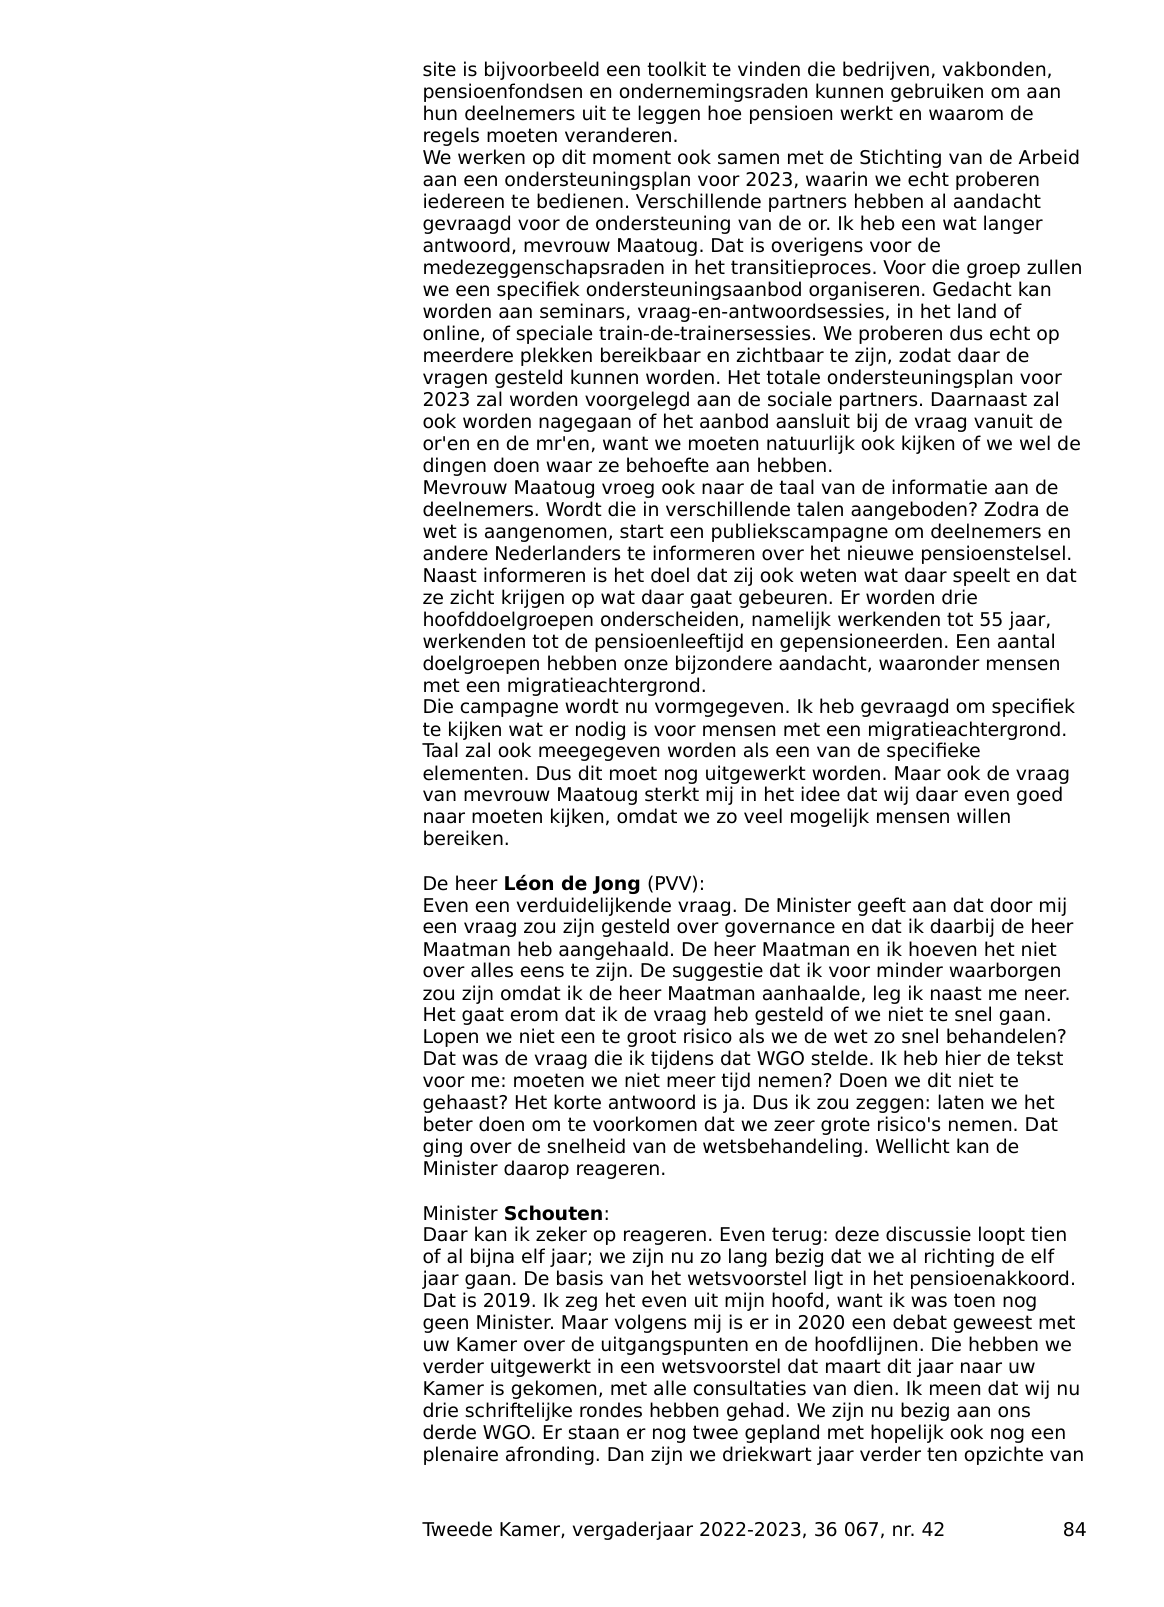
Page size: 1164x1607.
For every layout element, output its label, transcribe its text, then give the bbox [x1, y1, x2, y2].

text We werken op dit moment ook samen met de Stichting van de Arbeid aan een ondersteuningsplan voor 2023, waarin we echt proberen iedereen te bedienen. Verschillende partners hebben al aandacht gevraagd voor de ondersteuning van de or. Ik heb een wat langer antwoord, mevrouw Maatoug. Dat is overigens voor de medezeggenschapsraden in het transitieproces. Voor die groep zullen we een specifiek ondersteuningsaanbod organiseren. Gedacht kan worden aan seminars, vraag-en-antwoordsessies, in het land of online, of speciale train-de-trainersessies. We proberen dus echt op meerdere plekken bereikbaar en zichtbaar te zijn, zodat daar de vragen gesteld kunnen worden. Het totale ondersteuningsplan voor 2023 zal worden voorgelegd aan de sociale partners. Daarnaast zal ook worden nagegaan of het aanbod aansluit bij de vraag vanuit de or'en en de mr'en, want we moeten natuurlijk ook kijken of we wel de dingen doen waar ze behoefte aan hebben. [422, 147, 1087, 477]
text Even een verduidelijkende vraag. De Minister geeft aan dat door mij een vraag zou zijn gesteld over governance en dat ik daarbij de heer Maatman heb aangehaald. De heer Maatman en ik hoeven het niet over alles eens te zijn. De suggestie dat ik voor minder waarborgen zou zijn omdat ik de heer Maatman aanhaalde, leg ik naast me neer. Het gaat erom dat ik de vraag heb gesteld of we niet te snel gaan. Lopen we niet een te groot risico als we de wet zo snel behandelen? Dat was de vraag die ik tijdens dat WGO stelde. Ik heb hier de tekst voor me: moeten we niet meer tijd nemen? Doen we dit niet te gehaast? Het korte antwoord is ja. Dus ik zou zeggen: laten we het beter doen om te voorkomen dat we zeer grote risico's nemen. Dat ging over de snelheid van de wetsbehandeling. Wellicht kan de Minister daarop reageren. [422, 894, 1087, 1180]
text Minister Schouten: [422, 1202, 1087, 1224]
text Daar kan ik zeker op reageren. Even terug: deze discussie loopt tien of al bijna elf jaar; we zijn nu zo lang bezig dat we al richting de elf jaar gaan. De basis van het wetsvoorstel ligt in het pensioenakkoord. Dat is 2019. Ik zeg het even uit mijn hoofd, want ik was toen nog geen Minister. Maar volgens mij is er in 2020 een debat geweest met uw Kamer over de uitgangspunten en de hoofdlijnen. Die hebben we verder uitgewerkt in een wetsvoorstel dat maart dit jaar naar uw Kamer is gekomen, met alle consultaties van dien. Ik meen dat wij nu drie schriftelijke rondes hebben gehad. We zijn nu bezig aan ons derde WGO. Er staan er nog twee gepland met hopelijk ook nog een plenaire afronding. Dan zijn we driekwart jaar verder ten opzichte van [422, 1224, 1087, 1466]
text Die campagne wordt nu vormgegeven. Ik heb gevraagd om specifiek te kijken wat er nodig is voor mensen met een migratieachtergrond. Taal zal ook meegegeven worden als een van de specifieke elementen. Dus dit moet nog uitgewerkt worden. Maar ook de vraag van mevrouw Maatoug sterkt mij in het idee dat wij daar even goed naar moeten kijken, omdat we zo veel mogelijk mensen willen bereiken. [422, 696, 1087, 850]
text Mevrouw Maatoug vroeg ook naar de taal van de informatie aan de deelnemers. Wordt die in verschillende talen aangeboden? Zodra de wet is aangenomen, start een publiekscampagne om deelnemers en andere Nederlanders te informeren over het nieuwe pensioenstelsel. Naast informeren is het doel dat zij ook weten wat daar speelt en dat ze zicht krijgen op wat daar gaat gebeuren. Er worden drie hoofddoelgroepen onderscheiden, namelijk werkenden tot 55 jaar, werkenden tot de pensioenleeftijd en gepensioneerden. Een aantal doelgroepen hebben onze bijzondere aandacht, waaronder mensen met een migratieachtergrond. [422, 477, 1087, 696]
text site is bijvoorbeeld een toolkit te vinden die bedrijven, vakbonden, pensioenfondsen en ondernemingsraden kunnen gebruiken om aan hun deelnemers uit te leggen hoe pensioen werkt en waarom de regels moeten veranderen. [422, 59, 1087, 147]
text De heer Léon de Jong (PVV): [422, 872, 1087, 894]
